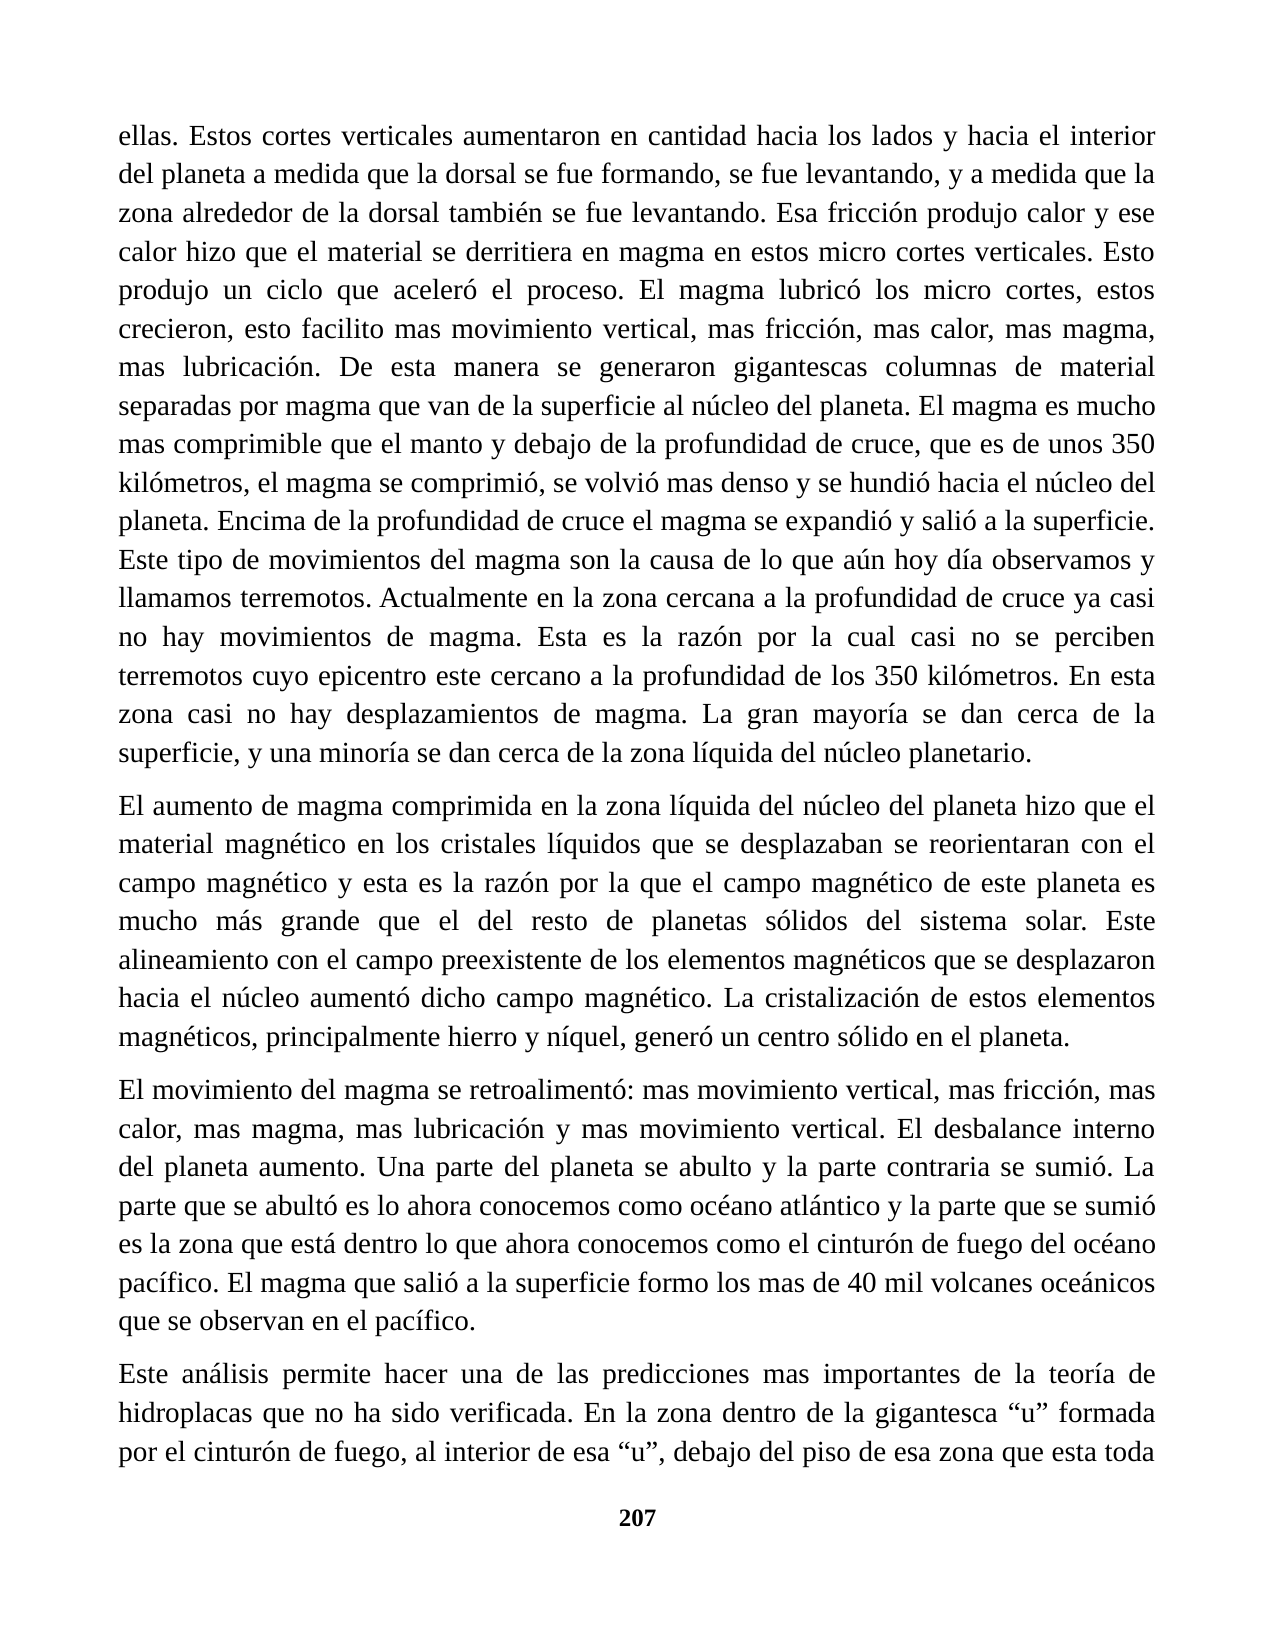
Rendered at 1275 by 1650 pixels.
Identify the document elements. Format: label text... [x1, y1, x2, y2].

text Este análisis permite hacer una de las predicciones mas importantes de la teoría de hidroplacas que no ha sido verificada. En la zona dentro de la gigantesca “u” formada por el cinturón de fuego, al interior de esa “u”, debajo del piso de esa zona que esta toda [118, 1357, 1157, 1467]
text El aumento de magma comprimida en la zona líquida del núcleo del planeta hizo que el material magnético en los cristales líquidos que se desplazaban se reorientaran con el campo magnético y esta es la razón por la que el campo magnético de este planeta es mucho más grande que el del resto de planetas sólidos del sistema solar. Este alineamiento con el campo preexistente de los elementos magnéticos que se desplazaron hacia el núcleo aumentó dicho campo magnético. La cristalización de estos elementos magnéticos, principalmente hierro y níquel, generó un centro sólido en el planeta. [118, 788, 1157, 1053]
text ellas. Estos cortes verticales aumentaron en cantidad hacia los lados y hacia el interior del planeta a medida que la dorsal se fue formando, se fue levantando, y a medida que la zona alrededor de la dorsal también se fue levantando. Esa fricción produjo calor y ese calor hizo que el material se derritiera en magma en estos micro cortes verticales. Esto produjo un ciclo que aceleró el proceso. El magma lubricó los micro cortes, estos crecieron, esto facilito mas movimiento vertical, mas fricción, mas calor, mas magma, mas lubricación. De esta manera se generaron gigantescas columnas de material separadas por magma que van de la superficie al núcleo del planeta. El magma es mucho mas comprimible que el manto y debajo de la profundidad de cruce, que es de unos 350 kilómetros, el magma se comprimió, se volvió mas denso y se hundió hacia el núcleo del planeta. Encima de la profundidad de cruce el magma se expandió y salió a la superficie. Este tipo de movimientos del magma son la causa de lo que aún hoy día observamos y llamamos terremotos. Actualmente en la zona cercana a la profundidad de cruce ya casi no hay movimientos de magma. Esta es la razón por la cual casi no se perciben terremotos cuyo epicentro este cercano a la profundidad de los 350 kilómetros. En esta zona casi no hay desplazamientos de magma. La gran mayoría se dan cerca de la superficie, y una minoría se dan cerca de la zona líquida del núcleo planetario. [118, 118, 1157, 768]
text El movimiento del magma se retroalimentó: mas movimiento vertical, mas fricción, mas calor, mas magma, mas lubricación y mas movimiento vertical. El desbalance interno del planeta aumento. Una parte del planeta se abulto y la parte contraria se sumió. La parte que se abultó es lo ahora conocemos como océano atlántico y la parte que se sumió es la zona que está dentro lo que ahora conocemos como el cinturón de fuego del océano pacífico. El magma que salió a la superficie formo los mas de 40 mil volcanes oceánicos que se observan en el pacífico. [118, 1072, 1157, 1337]
